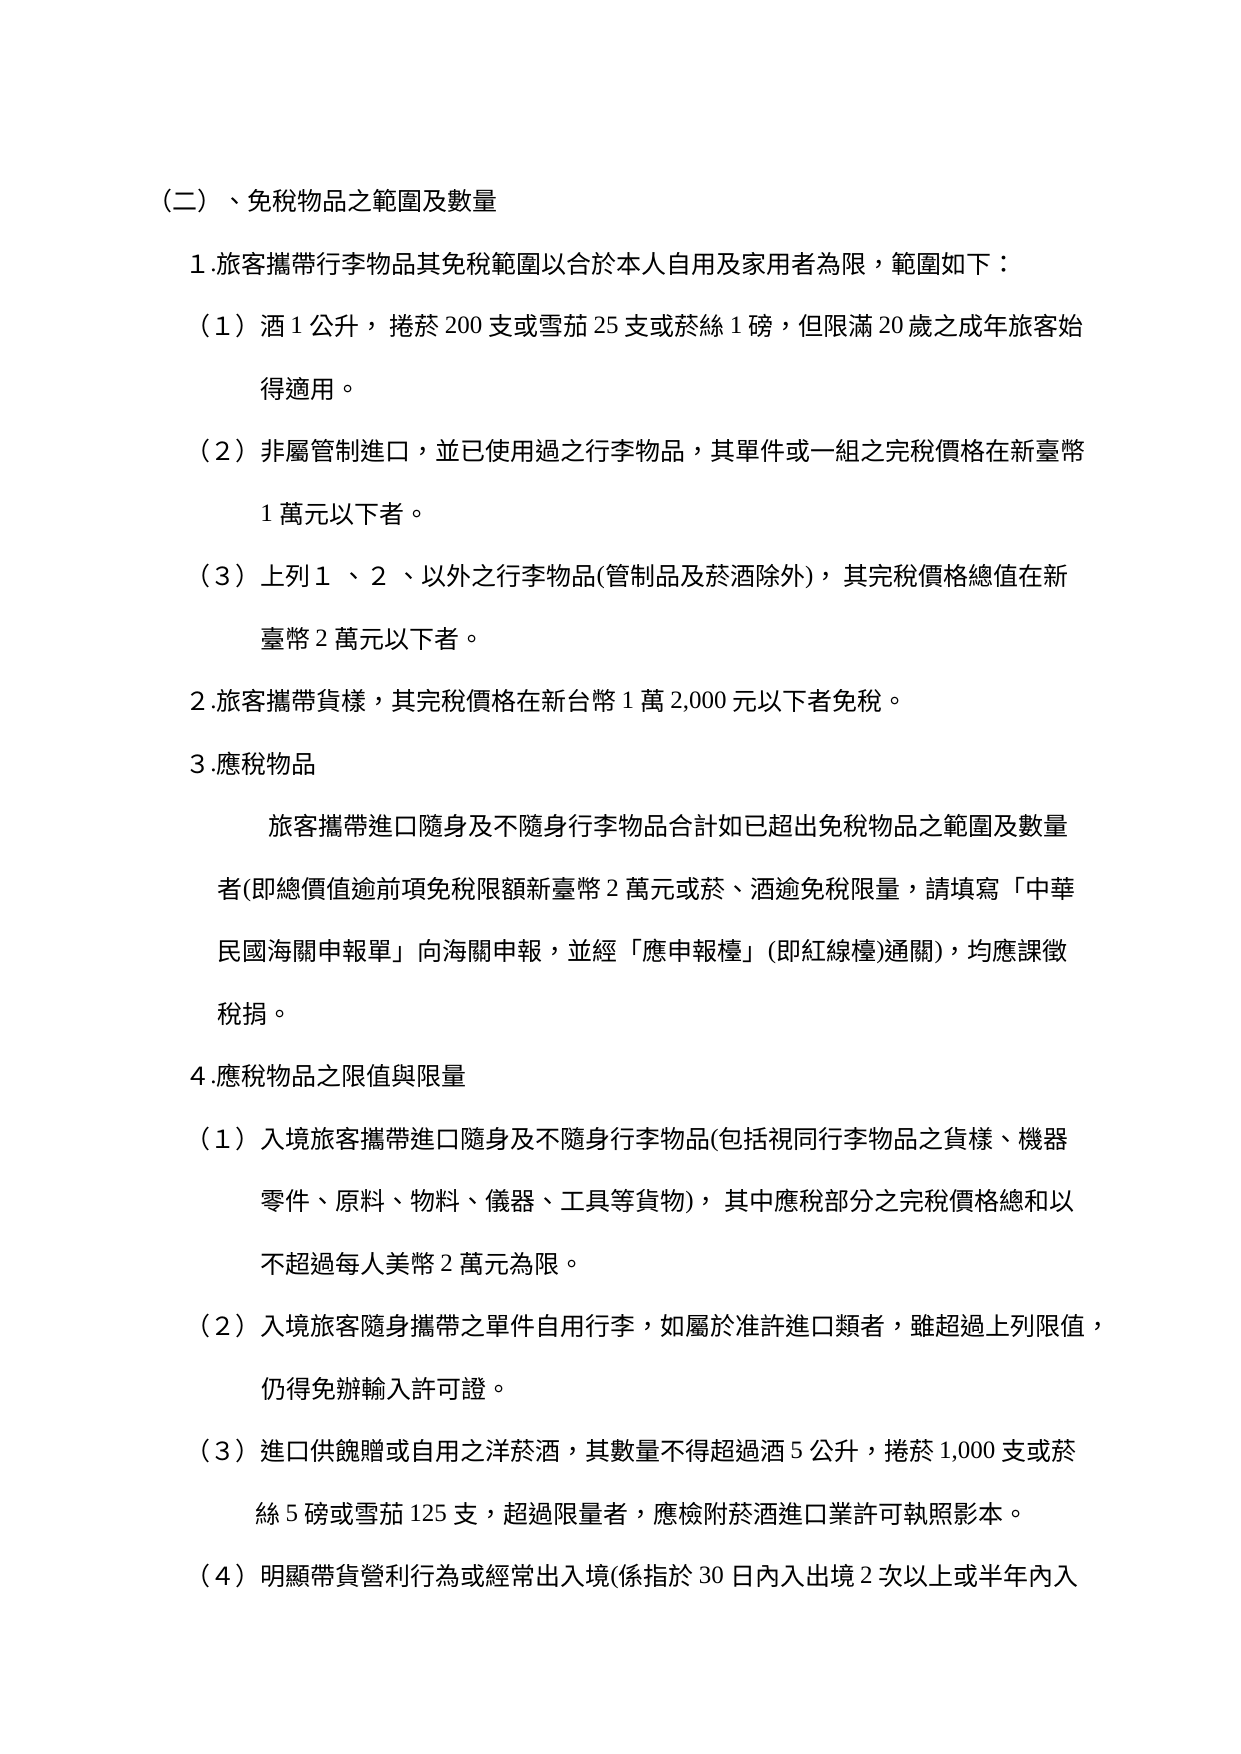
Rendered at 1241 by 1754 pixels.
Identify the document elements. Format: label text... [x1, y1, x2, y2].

text （１）入境旅客攜帶進口隨身及不隨身行李物品(包括視同行李物品之貨樣、機器零件、原料、物料、儀器、工具等貨物)， 其中應稅部分之完稅價格總和以不超過每人美幣2 萬元為限。 [185, 1096, 1092, 1283]
text （２）非屬管制進口，並已使用過之行李物品，其單件或一組之完稅價格在新臺幣1 萬元以下者。 [185, 408, 1092, 533]
text （３）上列１ 、２ 、以外之行李物品(管制品及菸酒除外)， 其完稅價格總值在新臺幣2 萬元以下者。 [185, 533, 1092, 658]
text （３）進口供餽贈或自用之洋菸酒，其數量不得超過酒5 公升，捲菸1,000 支或菸絲5 磅或雪茄125 支，超過限量者，應檢附菸酒進口業許可執照影本。 [185, 1408, 1092, 1533]
text （１）酒1 公升， 捲菸200 支或雪茄25 支或菸絲1 磅，但限滿20歲之成年旅客始得適用。 [185, 283, 1092, 408]
text （二）、免稅物品之範圍及數量 [148, 158, 1092, 221]
text ３.應稅物品 [148, 721, 1092, 783]
text ４.應稅物品之限值與限量 [148, 1033, 1092, 1096]
text （４）明顯帶貨營利行為或經常出入境(係指於30 日內入出境2 次以上或半年內入 [185, 1533, 1092, 1596]
text １.旅客攜帶行李物品其免稅範圍以合於本人自用及家用者為限，範圍如下： [148, 221, 1092, 283]
text 旅客攜帶進口隨身及不隨身行李物品合計如已超出免稅物品之範圍及數量者(即總價值逾前項免稅限額新臺幣2 萬元或菸、酒逾免稅限量，請填寫「中華民國海關申報單」向海關申報，並經「應申報檯」(即紅線檯)通關)，均應課徵稅捐。 [218, 783, 1092, 1033]
text ２.旅客攜帶貨樣，其完稅價格在新台幣1 萬2,000 元以下者免稅。 [148, 658, 1092, 721]
text （２）入境旅客隨身攜帶之單件自用行李，如屬於准許進口類者，雖超過上列限值， 仍得免辦輸入許可證。 [185, 1283, 1092, 1408]
